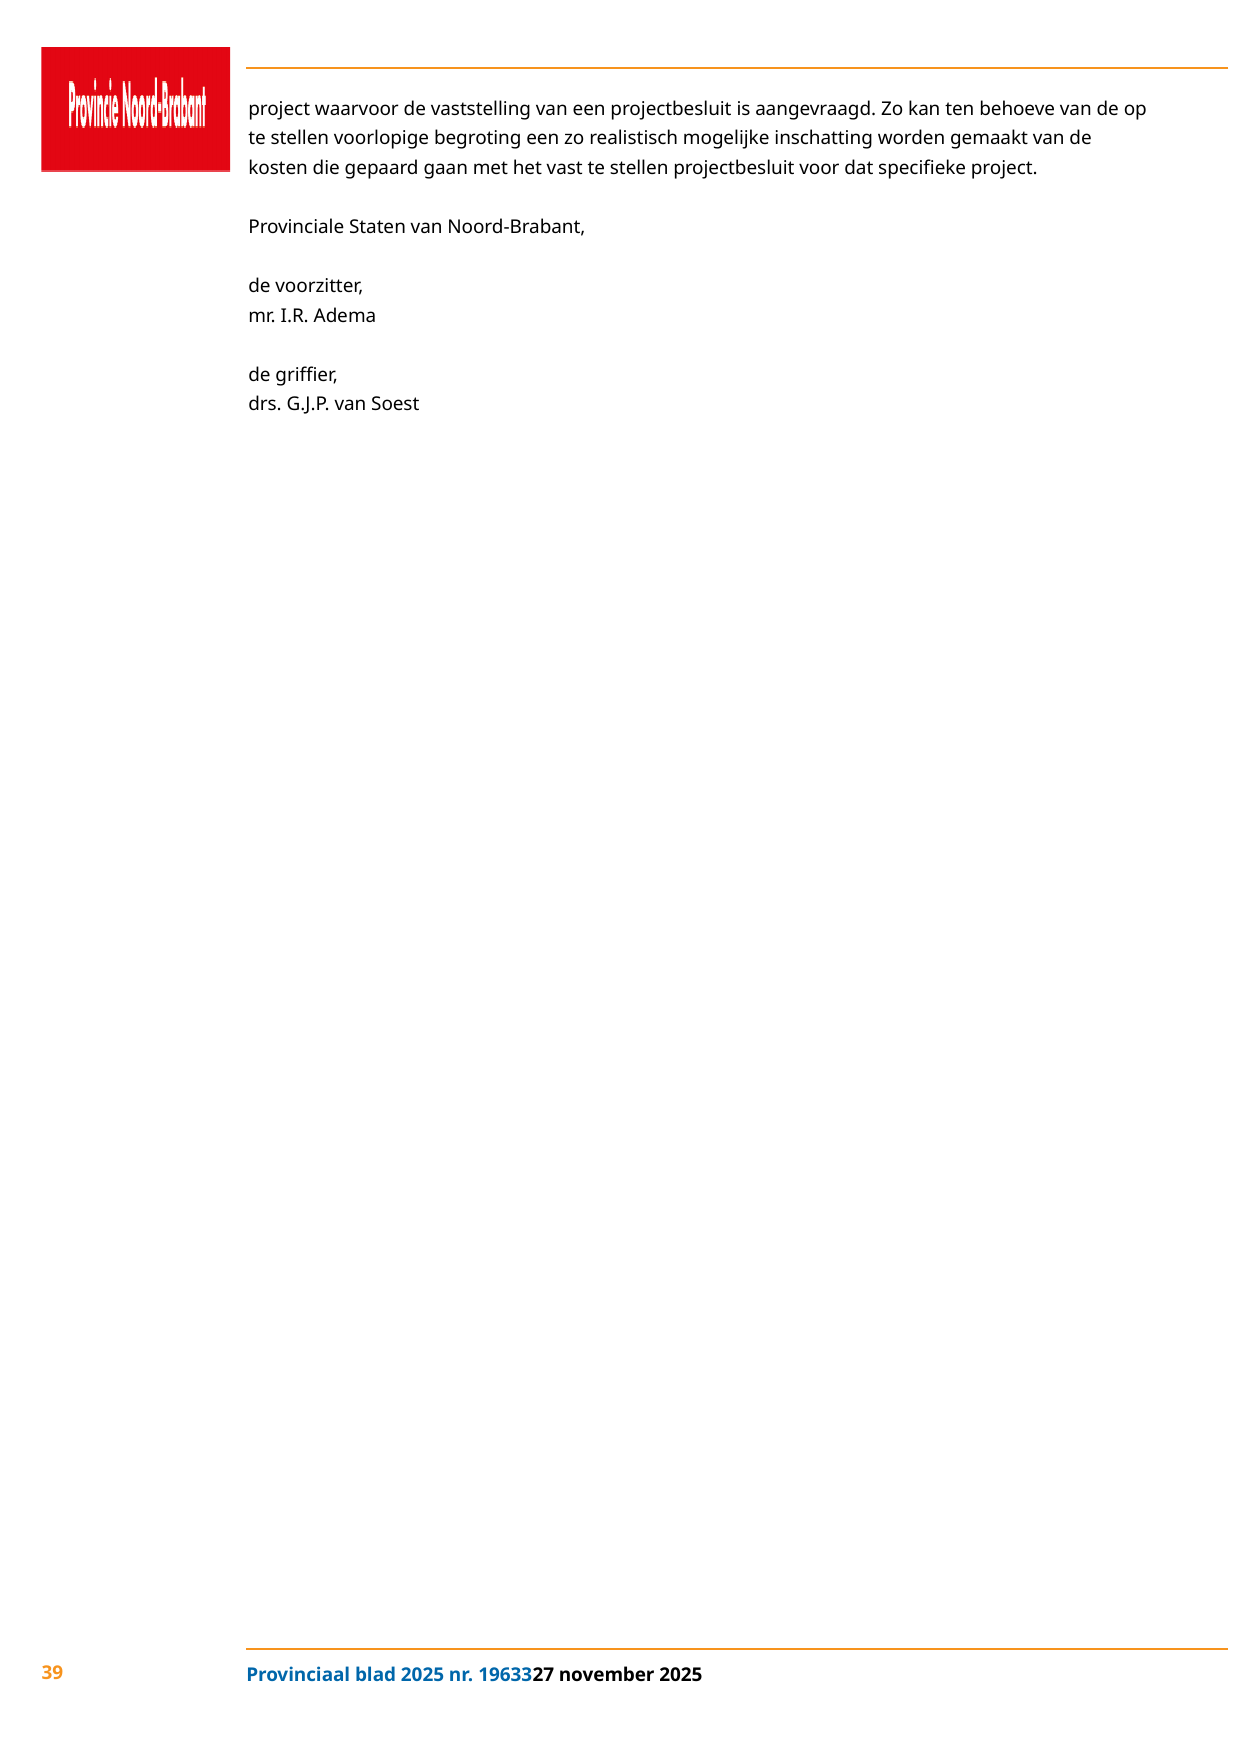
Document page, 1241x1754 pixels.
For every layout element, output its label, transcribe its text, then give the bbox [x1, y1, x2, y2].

text drs. G.J.P. van Soest [248, 391, 1152, 416]
text mr. I.R. Adema [248, 302, 1152, 328]
text de griffier, [248, 361, 1152, 387]
text project waarvoor de vaststelling van een projectbesluit is aangevraagd. Zo kan ten behoeve van de op te stellen voorlopige begroting een zo realistisch mogelijke inschatting worden gemaakt van de kosten die gepaard gaan met het vast te stellen projectbesluit voor dat specifieke project. [248, 95, 1152, 180]
text Provinciale Staten van Noord-Brabant, [248, 213, 1152, 239]
picture [41, 47, 231, 172]
text de voorzitter, [248, 272, 1152, 298]
